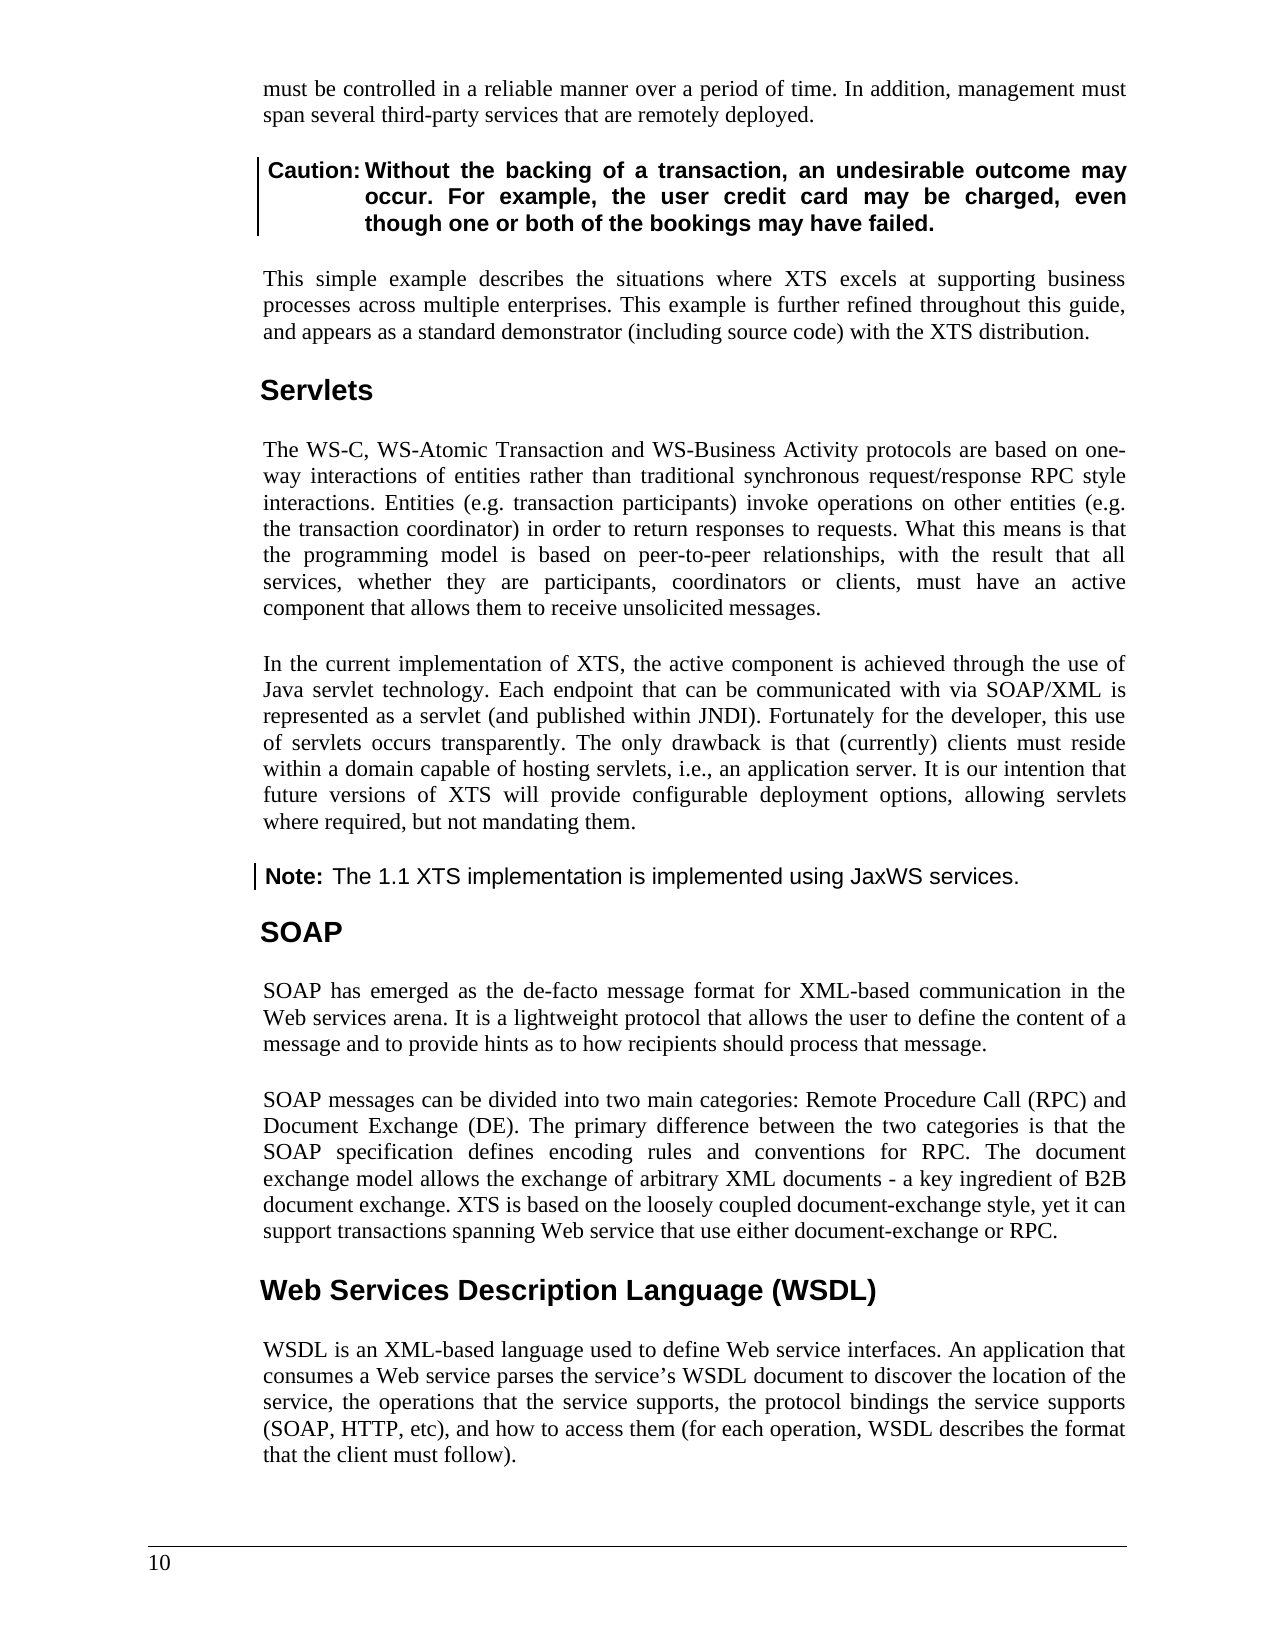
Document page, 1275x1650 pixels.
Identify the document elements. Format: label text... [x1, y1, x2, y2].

list Without the backing of a transaction, an undesirable outcome may occur. For example, the user credit card may be charged, even though one or both of the bookings may have failed. [259, 157, 1127, 236]
text SOAP messages can be divided into two main categories: Remote Procedure Call (RPC) and Document Exchange (DE). The primary difference between the two categories is that the SOAP specification defines encoding rules and conventions for RPC. The document exchange model allows the exchange of arbitrary XML documents - a key ingredient of B2B document exchange. XTS is based on the loosely coupled document-exchange style, yet it can support transactions spanning Web service that use either document-exchange or RPC. [263, 1086, 1127, 1244]
subtitle Servlets [148, 373, 1127, 407]
text In the current implementation of XTS, the active component is achieved through the use of Java servlet technology. Each endpoint that can be communicated with via SOAP/XML is represented as a servlet (and published within JNDI). Fortunately for the developer, this use of servlets occurs transparently. The only drawback is that (currently) clients must reside within a domain capable of hosting servlets, i.e., an application server. It is our intention that future versions of XTS will provide configurable deployment options, allowing servlets where required, but not mandating them. [263, 650, 1127, 834]
text WSDL is an XML-based language used to define Web service interfaces. An application that consumes a Web service parses the service’s WSDL document to discover the location of the service, the operations that the service supports, the protocol bindings the service supports (SOAP, HTTP, etc), and how to access them (for each operation, WSDL describes the format that the client must follow). [263, 1336, 1127, 1467]
text The WS-C, WS-Atomic Transaction and WS-Business Activity protocols are based on one-way interactions of entities rather than traditional synchronous request/response RPC style interactions. Entities (e.g. transaction participants) invoke operations on other entities (e.g. the transaction coordinator) in order to return responses to requests. What this means is that the programming model is based on peer-to-peer relationships, with the result that all services, whether they are participants, coordinators or clients, must have an active component that allows them to receive unsolicited messages. [263, 436, 1127, 621]
list The 1.1 XTS implementation is implemented using JaxWS services. [256, 863, 1127, 890]
text must be controlled in a reliable manner over a period of time. In addition, management must span several third-party services that are remotely deployed. [263, 75, 1127, 128]
text SOAP has emerged as the de-facto message format for XML-based communication in the Web services arena. It is a lightweight protocol that allows the user to define the content of a message and to provide hints as to how recipients should process that message. [263, 977, 1127, 1056]
text This simple example describes the situations where XTS excels at supporting business processes across multiple enterprises. This example is further refined throughout this guide, and appears as a standard demonstrator (including source code) with the XTS distribution. [263, 265, 1127, 344]
subtitle SOAP [148, 915, 1127, 948]
subtitle Web Services Description Language (WSDL) [148, 1273, 1127, 1306]
